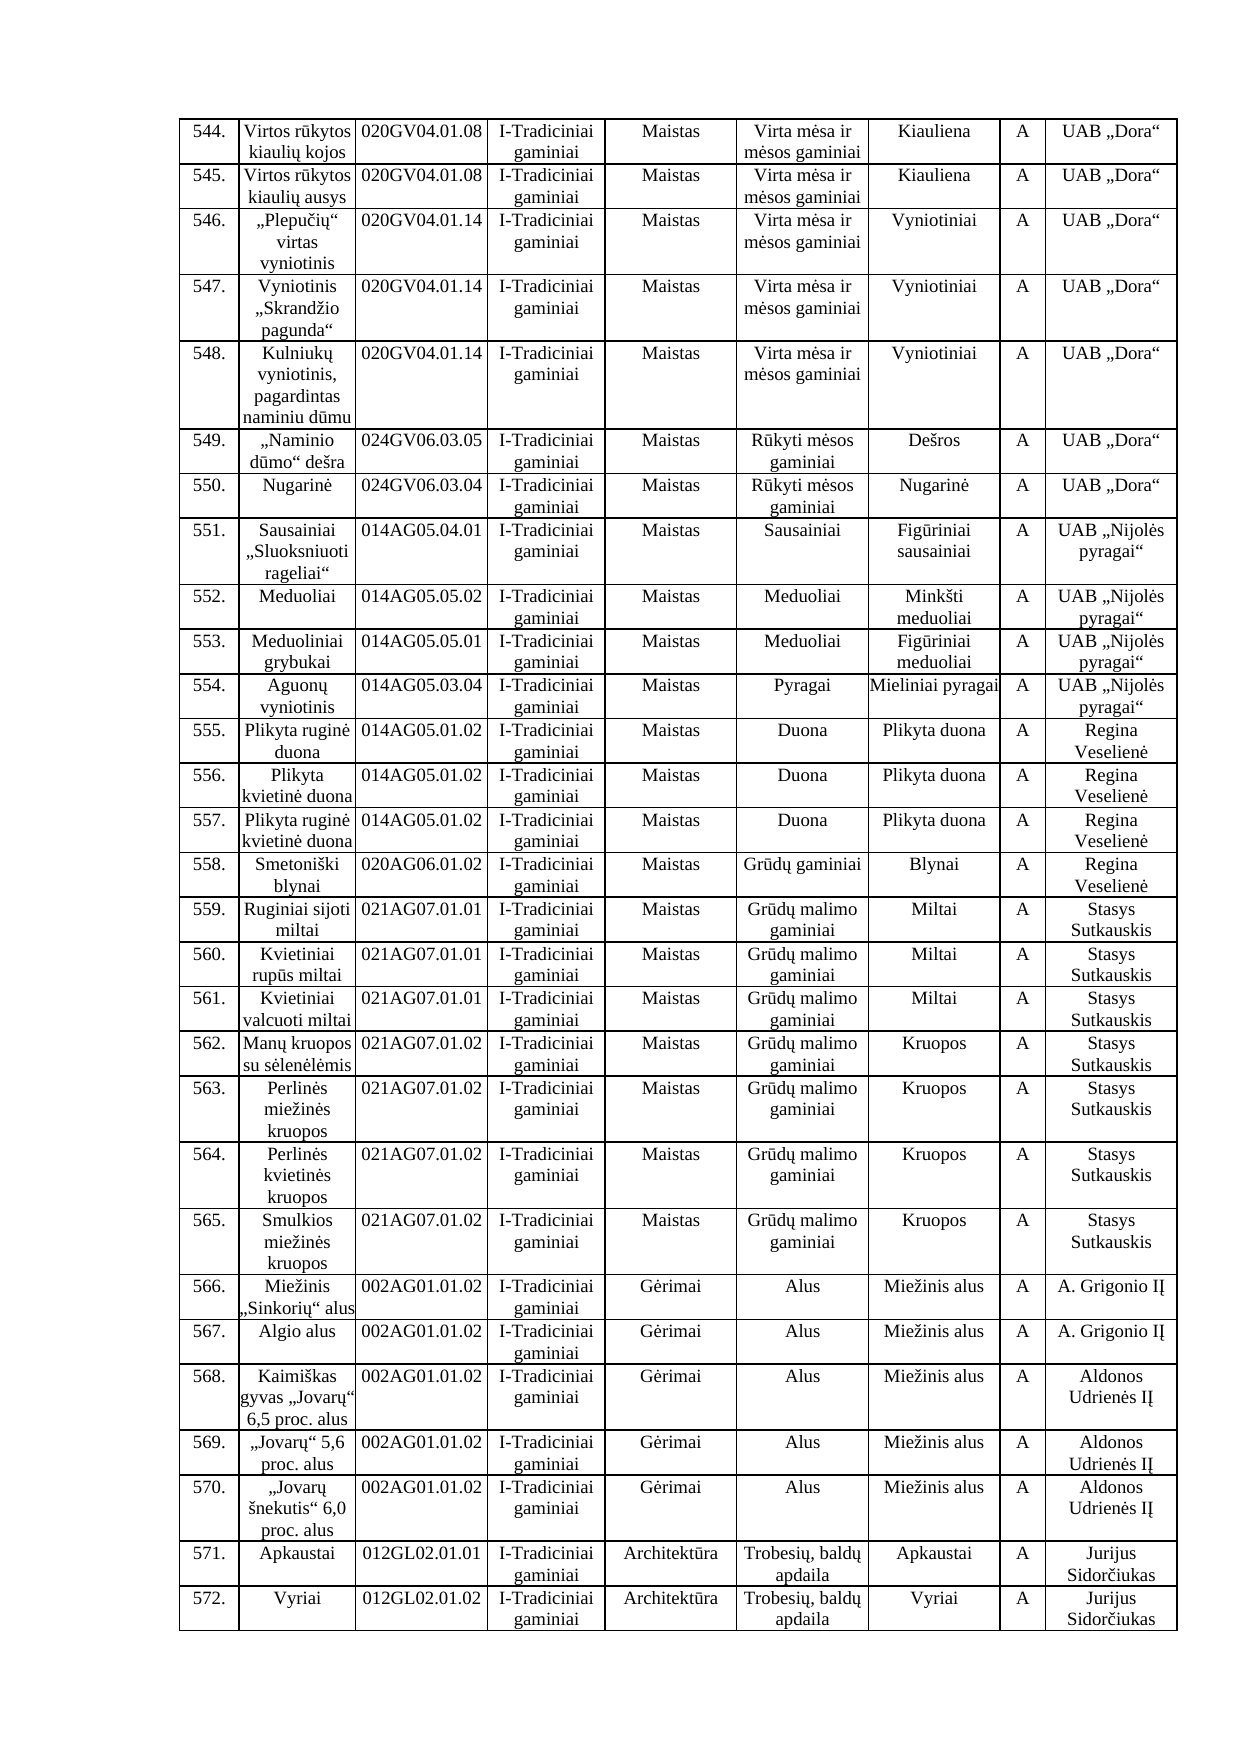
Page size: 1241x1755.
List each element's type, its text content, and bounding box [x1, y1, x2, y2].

table_cell 558. [180, 853, 238, 896]
table_cell Virtos rūkytos kiaulių ausys [240, 165, 355, 207]
table_cell 014AG05.04.01 [356, 519, 487, 583]
table_cell I-Tradiciniai gaminiai [488, 342, 604, 428]
table_cell Miežinis „Sinkorių“ alus [240, 1275, 355, 1318]
table_cell Grūdų malimo gaminiai [737, 1143, 868, 1207]
table_cell 560. [180, 943, 238, 986]
table_cell Alus [737, 1365, 868, 1429]
table_cell Miežinis alus [869, 1431, 999, 1474]
table_cell Vyriai [869, 1587, 999, 1630]
table_cell 551. [180, 519, 238, 583]
table_cell [175, 1030, 179, 1075]
table_cell [175, 673, 179, 717]
table_cell Stasys Sutkauskis [1046, 1032, 1176, 1075]
table_cell [175, 1075, 179, 1141]
table_cell [175, 1363, 179, 1429]
table_cell Kruopos [869, 1143, 999, 1207]
table_cell Maistas [606, 585, 736, 628]
table_cell [1178, 428, 1182, 472]
table_cell Plikyta duona [869, 764, 999, 807]
table_cell A [1001, 430, 1045, 472]
table_cell 020GV04.01.08 [356, 120, 487, 163]
table_cell I-Tradiciniai gaminiai [488, 1143, 604, 1207]
table_cell Grūdų malimo gaminiai [737, 1209, 868, 1274]
table_cell I-Tradiciniai gaminiai [488, 209, 604, 274]
table_cell 567. [180, 1320, 238, 1363]
table_cell I-Tradiciniai gaminiai [488, 675, 604, 717]
table_cell [175, 718, 179, 762]
table_cell Grūdų malimo gaminiai [737, 987, 868, 1030]
table_cell Miltai [869, 898, 999, 941]
table_cell [1178, 517, 1182, 583]
table_cell 012GL02.01.01 [356, 1542, 487, 1585]
table_cell [175, 473, 179, 517]
table_cell Kiauliena [869, 120, 999, 163]
table_cell Maistas [606, 120, 736, 163]
table_cell A. Grigonio IĮ [1046, 1275, 1176, 1318]
table_cell Mieliniai pyragai [869, 675, 999, 717]
table_cell 012GL02.01.02 [356, 1587, 487, 1630]
table_cell [175, 1474, 179, 1540]
table_cell 021AG07.01.01 [356, 943, 487, 986]
table_cell I-Tradiciniai gaminiai [488, 943, 604, 986]
table_cell 002AG01.01.02 [356, 1431, 487, 1474]
table_cell A [1001, 943, 1045, 986]
table_cell [1178, 1474, 1182, 1540]
table_cell [1178, 807, 1182, 852]
table_cell Gėrimai [606, 1476, 736, 1540]
table_cell Miežinis alus [869, 1275, 999, 1318]
table_cell A [1001, 275, 1045, 340]
table_cell A [1001, 1209, 1045, 1274]
table_cell Maistas [606, 519, 736, 583]
table_cell A [1001, 165, 1045, 207]
table_cell 566. [180, 1275, 238, 1318]
table_cell Duona [737, 719, 868, 762]
table_cell 024GV06.03.05 [356, 430, 487, 472]
table_cell Miltai [869, 943, 999, 986]
table_cell 547. [180, 275, 238, 340]
table_cell A [1001, 342, 1045, 428]
table_cell [1178, 628, 1182, 673]
table_cell [1178, 473, 1182, 517]
table_cell Nugarinė [869, 474, 999, 517]
table_cell [175, 1540, 179, 1585]
table_cell Plikyta duona [869, 808, 999, 852]
table_cell 549. [180, 430, 238, 472]
table_cell Stasys Sutkauskis [1046, 1077, 1176, 1141]
table_cell [175, 762, 179, 807]
table_cell Sausainiai „Sluoksniuoti rageliai“ [240, 519, 355, 583]
table_cell 014AG05.05.01 [356, 630, 487, 673]
table_cell Maistas [606, 209, 736, 274]
table_cell Stasys Sutkauskis [1046, 1209, 1176, 1274]
table_cell [1178, 208, 1182, 274]
table_cell I-Tradiciniai gaminiai [488, 1032, 604, 1075]
table_cell Maistas [606, 1077, 736, 1141]
table_cell I-Tradiciniai gaminiai [488, 630, 604, 673]
table_cell [175, 986, 179, 1030]
table_cell Vyniotiniai [869, 209, 999, 274]
table_cell Blynai [869, 853, 999, 896]
table_cell A [1001, 898, 1045, 941]
table_cell 548. [180, 342, 238, 428]
table_cell UAB „Nijolės pyragai“ [1046, 585, 1176, 628]
table_cell Duona [737, 808, 868, 852]
table_cell A [1001, 120, 1045, 163]
table_cell 020AG06.01.02 [356, 853, 487, 896]
table_cell [1178, 1363, 1182, 1429]
table_cell 565. [180, 1209, 238, 1274]
table_cell Plikyta ruginė kvietinė duona [240, 808, 355, 852]
table_cell Gėrimai [606, 1431, 736, 1474]
table_cell I-Tradiciniai gaminiai [488, 1431, 604, 1474]
table_cell A [1001, 1032, 1045, 1075]
table_cell A [1001, 474, 1045, 517]
table_cell 020GV04.01.08 [356, 165, 487, 207]
table_cell A [1001, 1476, 1045, 1540]
table_cell 569. [180, 1431, 238, 1474]
table_cell 559. [180, 898, 238, 941]
table_cell [1178, 1208, 1182, 1274]
table_cell [1178, 163, 1182, 207]
table_cell I-Tradiciniai gaminiai [488, 1542, 604, 1585]
table_cell 021AG07.01.02 [356, 1077, 487, 1141]
table_cell 021AG07.01.02 [356, 1209, 487, 1274]
table_cell A [1001, 675, 1045, 717]
table_cell Maistas [606, 342, 736, 428]
table_cell „Plepučių“ virtas vyniotinis [240, 209, 355, 274]
table_cell Regina Veselienė [1046, 719, 1176, 762]
table_cell [175, 584, 179, 628]
table_cell Maistas [606, 1032, 736, 1075]
table_cell Maistas [606, 1209, 736, 1274]
table_cell Maistas [606, 675, 736, 717]
table_cell UAB „Dora“ [1046, 165, 1176, 207]
table_cell Minkšti meduoliai [869, 585, 999, 628]
table_cell „Jovarų“ 5,6 proc. alus [240, 1431, 355, 1474]
table_cell A [1001, 1077, 1045, 1141]
table_cell Kaimiškas gyvas „Jovarų“ 6,5 proc. alus [240, 1365, 355, 1429]
table_cell Dešros [869, 430, 999, 472]
table_cell [1178, 340, 1182, 428]
table_cell Aldonos Udrienės IĮ [1046, 1476, 1176, 1540]
table_cell Maistas [606, 275, 736, 340]
table_cell [175, 896, 179, 941]
table_cell [175, 274, 179, 340]
table_cell [1178, 274, 1182, 340]
table_cell Plikyta ruginė duona [240, 719, 355, 762]
table_cell Kruopos [869, 1209, 999, 1274]
table_cell 021AG07.01.02 [356, 1032, 487, 1075]
table_cell Rūkyti mėsos gaminiai [737, 430, 868, 472]
table_cell Vyniotiniai [869, 342, 999, 428]
table_cell Kulniukų vyniotinis, pagardintas naminiu dūmu [240, 342, 355, 428]
table_cell Algio alus [240, 1320, 355, 1363]
table_cell 002AG01.01.02 [356, 1275, 487, 1318]
table_cell Virta mėsa ir mėsos gaminiai [737, 165, 868, 207]
table_cell Gėrimai [606, 1275, 736, 1318]
table_cell [175, 941, 179, 986]
table_cell 563. [180, 1077, 238, 1141]
table_cell Meduoliai [737, 630, 868, 673]
table_cell A [1001, 585, 1045, 628]
table_cell UAB „Dora“ [1046, 342, 1176, 428]
table_cell 545. [180, 165, 238, 207]
table_cell [175, 852, 179, 896]
table_cell 002AG01.01.02 [356, 1365, 487, 1429]
table_cell Alus [737, 1476, 868, 1540]
table_cell A [1001, 719, 1045, 762]
table_cell Maistas [606, 808, 736, 852]
table_cell Maistas [606, 430, 736, 472]
table_cell UAB „Dora“ [1046, 430, 1176, 472]
table_cell Manų kruopos su sėlenėlėmis [240, 1032, 355, 1075]
table_cell Grūdų malimo gaminiai [737, 943, 868, 986]
table_cell Trobesių, baldų apdaila [737, 1587, 868, 1630]
table_cell Kruopos [869, 1077, 999, 1141]
table_cell Perlinės miežinės kruopos [240, 1077, 355, 1141]
table_cell Nugarinė [240, 474, 355, 517]
table_cell Duona [737, 764, 868, 807]
table_cell 557. [180, 808, 238, 852]
table_cell [175, 1141, 179, 1207]
table_cell UAB „Nijolės pyragai“ [1046, 630, 1176, 673]
table_cell Miežinis alus [869, 1365, 999, 1429]
table_cell I-Tradiciniai gaminiai [488, 987, 604, 1030]
table_cell Sausainiai [737, 519, 868, 583]
table_cell Aldonos Udrienės IĮ [1046, 1365, 1176, 1429]
table_cell Meduoliai [737, 585, 868, 628]
table_cell A [1001, 987, 1045, 1030]
table_cell [1178, 896, 1182, 941]
table_cell I-Tradiciniai gaminiai [488, 519, 604, 583]
table_cell Grūdų malimo gaminiai [737, 1077, 868, 1141]
table_cell Meduoliniai grybukai [240, 630, 355, 673]
table_cell Grūdų gaminiai [737, 853, 868, 896]
table_cell Ruginiai sijoti miltai [240, 898, 355, 941]
table_cell [175, 517, 179, 583]
table_cell [1178, 1075, 1182, 1141]
table_cell I-Tradiciniai gaminiai [488, 1209, 604, 1274]
table_cell 544. [180, 120, 238, 163]
table_cell Kvietiniai valcuoti miltai [240, 987, 355, 1030]
table_cell [1178, 673, 1182, 717]
table_cell 568. [180, 1365, 238, 1429]
table_cell Kvietiniai rupūs miltai [240, 943, 355, 986]
table_cell I-Tradiciniai gaminiai [488, 1587, 604, 1630]
table_cell Regina Veselienė [1046, 853, 1176, 896]
table_cell [175, 1585, 179, 1630]
table_cell [175, 163, 179, 207]
table_cell [175, 340, 179, 428]
table_cell I-Tradiciniai gaminiai [488, 719, 604, 762]
table_cell Jurijus Sidorčiukas [1046, 1542, 1176, 1585]
table_cell [175, 1319, 179, 1363]
table_cell 014AG05.03.04 [356, 675, 487, 717]
table_cell I-Tradiciniai gaminiai [488, 1077, 604, 1141]
table_cell Stasys Sutkauskis [1046, 898, 1176, 941]
table_cell 572. [180, 1587, 238, 1630]
table_cell 561. [180, 987, 238, 1030]
table_cell Grūdų malimo gaminiai [737, 898, 868, 941]
table_cell Regina Veselienė [1046, 764, 1176, 807]
table_cell Architektūra [606, 1587, 736, 1630]
table_cell A [1001, 808, 1045, 852]
table_cell I-Tradiciniai gaminiai [488, 898, 604, 941]
table_cell [175, 1429, 179, 1474]
table_cell Kiauliena [869, 165, 999, 207]
table_cell I-Tradiciniai gaminiai [488, 1365, 604, 1429]
table_cell UAB „Dora“ [1046, 275, 1176, 340]
table_cell [1178, 1274, 1182, 1318]
table_cell Maistas [606, 943, 736, 986]
table_cell UAB „Dora“ [1046, 209, 1176, 274]
table_cell Maistas [606, 719, 736, 762]
table_cell 562. [180, 1032, 238, 1075]
table_cell 021AG07.01.01 [356, 987, 487, 1030]
table_cell [1178, 1030, 1182, 1075]
table_cell Stasys Sutkauskis [1046, 1143, 1176, 1207]
table_cell Maistas [606, 987, 736, 1030]
table_cell [1178, 584, 1182, 628]
table_cell Meduoliai [240, 585, 355, 628]
table_cell „Jovarų šnekutis“ 6,0 proc. alus [240, 1476, 355, 1540]
table_cell [1178, 941, 1182, 986]
table_cell Virta mėsa ir mėsos gaminiai [737, 275, 868, 340]
table_cell [175, 428, 179, 472]
table_cell Vyniotinis „Skrandžio pagunda“ [240, 275, 355, 340]
table_cell 014AG05.05.02 [356, 585, 487, 628]
table_cell I-Tradiciniai gaminiai [488, 1275, 604, 1318]
table_cell A [1001, 519, 1045, 583]
table_cell [1178, 762, 1182, 807]
table_cell I-Tradiciniai gaminiai [488, 585, 604, 628]
table_cell Apkaustai [869, 1542, 999, 1585]
table_cell [1178, 1319, 1182, 1363]
table_cell 020GV04.01.14 [356, 275, 487, 340]
table_cell Miežinis alus [869, 1476, 999, 1540]
table_cell [1178, 1540, 1182, 1585]
table_cell [1178, 1429, 1182, 1474]
table_cell UAB „Dora“ [1046, 474, 1176, 517]
table_cell A [1001, 1431, 1045, 1474]
table_cell 014AG05.01.02 [356, 719, 487, 762]
table_cell Perlinės kvietinės kruopos [240, 1143, 355, 1207]
table_cell Maistas [606, 165, 736, 207]
table_cell Gėrimai [606, 1365, 736, 1429]
table_cell UAB „Nijolės pyragai“ [1046, 675, 1176, 717]
table_cell I-Tradiciniai gaminiai [488, 275, 604, 340]
table_cell [1178, 986, 1182, 1030]
table_cell 002AG01.01.02 [356, 1320, 487, 1363]
table_cell Maistas [606, 630, 736, 673]
table_cell 571. [180, 1542, 238, 1585]
table_cell I-Tradiciniai gaminiai [488, 853, 604, 896]
table_cell [175, 1208, 179, 1274]
table_cell 021AG07.01.01 [356, 898, 487, 941]
table_cell 555. [180, 719, 238, 762]
table_cell Virta mėsa ir mėsos gaminiai [737, 342, 868, 428]
table_cell [175, 807, 179, 852]
table_cell I-Tradiciniai gaminiai [488, 1320, 604, 1363]
table_cell Trobesių, baldų apdaila [737, 1542, 868, 1585]
table_cell Maistas [606, 1143, 736, 1207]
table_cell [175, 208, 179, 274]
table_cell Gėrimai [606, 1320, 736, 1363]
table_cell 020GV04.01.14 [356, 342, 487, 428]
table_cell I-Tradiciniai gaminiai [488, 474, 604, 517]
table_cell 014AG05.01.02 [356, 808, 487, 852]
table_cell 024GV06.03.04 [356, 474, 487, 517]
table_cell Alus [737, 1275, 868, 1318]
table_cell A [1001, 209, 1045, 274]
table_cell Alus [737, 1431, 868, 1474]
table_cell Plikyta kvietinė duona [240, 764, 355, 807]
table_cell Architektūra [606, 1542, 736, 1585]
table_cell Rūkyti mėsos gaminiai [737, 474, 868, 517]
table_cell [1178, 1141, 1182, 1207]
table_cell Figūriniai sausainiai [869, 519, 999, 583]
table_cell I-Tradiciniai gaminiai [488, 120, 604, 163]
table_cell A [1001, 1320, 1045, 1363]
table_cell Vyniotiniai [869, 275, 999, 340]
table_cell A. Grigonio IĮ [1046, 1320, 1176, 1363]
table_cell [1178, 718, 1182, 762]
table_cell 564. [180, 1143, 238, 1207]
table_cell Jurijus Sidorčiukas [1046, 1587, 1176, 1630]
table_cell Regina Veselienė [1046, 808, 1176, 852]
table_cell 002AG01.01.02 [356, 1476, 487, 1540]
table_cell A [1001, 1275, 1045, 1318]
table_cell [175, 118, 179, 163]
table_cell Maistas [606, 764, 736, 807]
table_cell [175, 628, 179, 673]
table_cell Plikyta duona [869, 719, 999, 762]
table_cell Virta mėsa ir mėsos gaminiai [737, 209, 868, 274]
table_cell Pyragai [737, 675, 868, 717]
table_cell Apkaustai [240, 1542, 355, 1585]
table_cell A [1001, 764, 1045, 807]
table_cell [1178, 118, 1182, 163]
table_cell Miežinis alus [869, 1320, 999, 1363]
table_cell [1178, 1585, 1182, 1630]
table_cell Stasys Sutkauskis [1046, 987, 1176, 1030]
table_cell 020GV04.01.14 [356, 209, 487, 274]
table_cell Kruopos [869, 1032, 999, 1075]
table_cell Smulkios miežinės kruopos [240, 1209, 355, 1274]
table_cell A [1001, 1542, 1045, 1585]
table_cell A [1001, 1143, 1045, 1207]
table_cell „Naminio dūmo“ dešra [240, 430, 355, 472]
table_cell Maistas [606, 898, 736, 941]
table_cell 554. [180, 675, 238, 717]
table_cell 550. [180, 474, 238, 517]
table_cell A [1001, 1587, 1045, 1630]
table_cell I-Tradiciniai gaminiai [488, 430, 604, 472]
table_cell I-Tradiciniai gaminiai [488, 165, 604, 207]
table_cell Figūriniai meduoliai [869, 630, 999, 673]
table_cell 556. [180, 764, 238, 807]
table_cell Miltai [869, 987, 999, 1030]
table_cell UAB „Nijolės pyragai“ [1046, 519, 1176, 583]
table_cell Smetoniški blynai [240, 853, 355, 896]
table_cell Aldonos Udrienės IĮ [1046, 1431, 1176, 1474]
table_cell 570. [180, 1476, 238, 1540]
table_cell 021AG07.01.02 [356, 1143, 487, 1207]
table_cell 546. [180, 209, 238, 274]
table_cell Grūdų malimo gaminiai [737, 1032, 868, 1075]
table_cell Vyriai [240, 1587, 355, 1630]
table_cell I-Tradiciniai gaminiai [488, 1476, 604, 1540]
table_cell 014AG05.01.02 [356, 764, 487, 807]
table_cell 553. [180, 630, 238, 673]
table_cell Alus [737, 1320, 868, 1363]
table_cell I-Tradiciniai gaminiai [488, 808, 604, 852]
table_cell [1178, 852, 1182, 896]
table_cell Aguonų vyniotinis [240, 675, 355, 717]
table_cell Virtos rūkytos kiaulių kojos [240, 120, 355, 163]
table_cell A [1001, 630, 1045, 673]
table_cell Stasys Sutkauskis [1046, 943, 1176, 986]
table_cell Maistas [606, 853, 736, 896]
table_cell UAB „Dora“ [1046, 120, 1176, 163]
table_cell [175, 1274, 179, 1318]
table_cell A [1001, 853, 1045, 896]
table_cell Virta mėsa ir mėsos gaminiai [737, 120, 868, 163]
table_cell I-Tradiciniai gaminiai [488, 764, 604, 807]
table_cell Maistas [606, 474, 736, 517]
table_cell 552. [180, 585, 238, 628]
table_cell A [1001, 1365, 1045, 1429]
